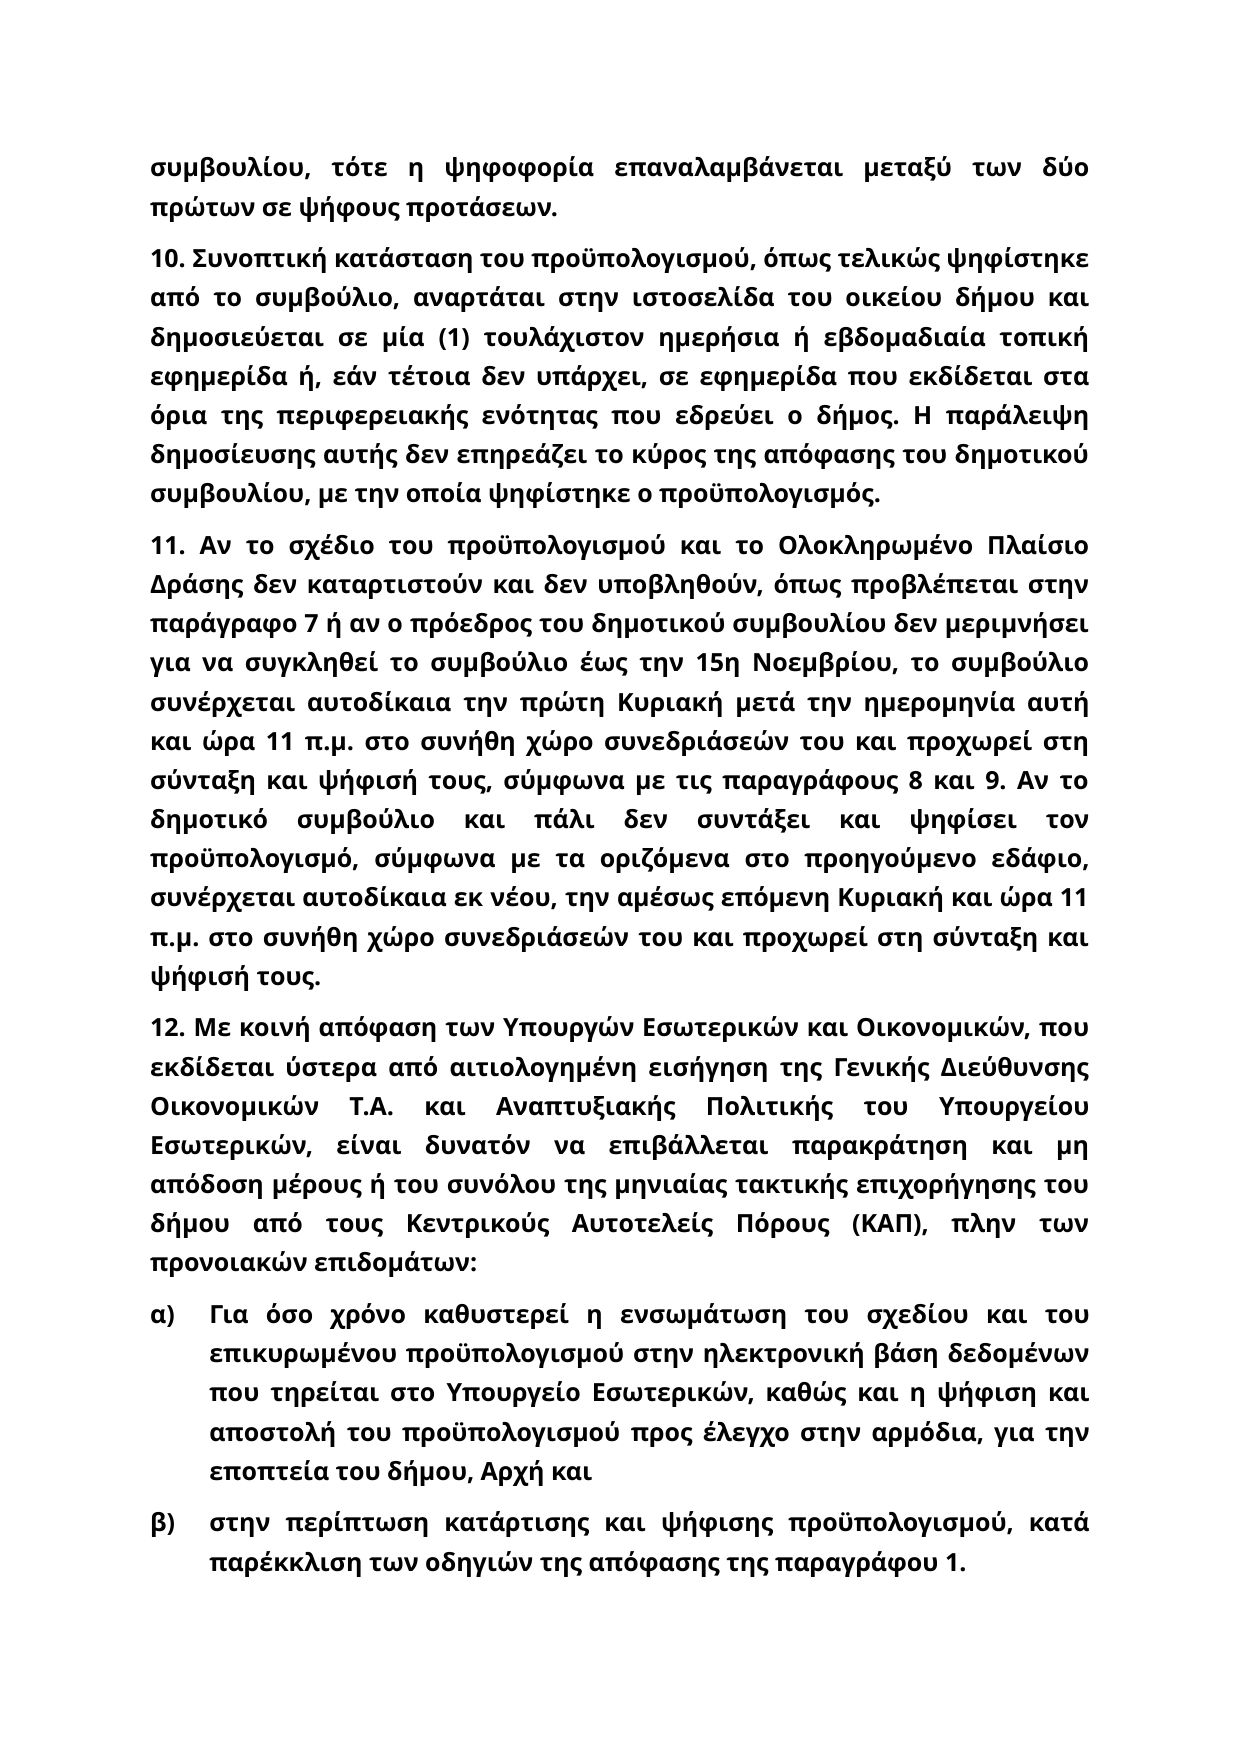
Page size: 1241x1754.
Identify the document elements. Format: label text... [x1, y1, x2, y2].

text 12. Με κοινή απόφαση των Υπουργών Εσωτερικών και Οικονομικών, που εκδίδεται ύστερα από αιτιολογημένη εισήγηση της Γενικής Διεύθυνσης Οικονομικών Τ.Α. και Αναπτυξιακής Πολιτικής του Υπουργείου Εσωτερικών, είναι δυνατόν να επιβάλλεται παρακράτηση και μη απόδοση μέρους ή του συνόλου της μηνιαίας τακτικής επιχορήγησης του δήμου από τους Κεντρικούς Αυτοτελείς Πόρους (ΚΑΠ), πλην των προνοιακών επιδομάτων: [150, 1010, 1090, 1279]
text 11. Αν το σχέδιο του προϋπολογισμού και το Ολοκληρωμένο Πλαίσιο Δράσης δεν καταρτιστούν και δεν υποβληθούν, όπως προβλέπεται στην παράγραφο 7 ή αν ο πρόεδρος του δημοτικού συμβουλίου δεν μεριμνήσει για να συγκληθεί το συμβούλιο έως την 15η Νοεμβρίου, το συμβούλιο συνέρχεται αυτοδίκαια την πρώτη Κυριακή μετά την ημερομηνία αυτή και ώρα 11 π.μ. στο συνήθη χώρο συνεδριάσεών του και προχωρεί στη σύνταξη και ψήφισή τους, σύμφωνα με τις παραγράφους 8 και 9. Αν το δημοτικό συμβούλιο και πάλι δεν συντάξει και ψηφίσει τον προϋπολογισμό, σύμφωνα με τα οριζόμενα στο προηγούμενο εδάφιο, συνέρχεται αυτοδίκαια εκ νέου, την αμέσως επόμενη Κυριακή και ώρα 11 π.μ. στο συνήθη χώρο συνεδριάσεών του και προχωρεί στη σύνταξη και ψήφισή τους. [150, 527, 1090, 992]
text συμβουλίου, τότε η ψηφοφορία επαναλαμβάνεται μεταξύ των δύο πρώτων σε ψήφους προτάσεων. [150, 150, 1090, 223]
text 10. Συνοπτική κατάσταση του προϋπολογισμού, όπως τελικώς ψηφίστηκε από το συμβούλιο, αναρτάται στην ιστοσελίδα του οικείου δήμου και δημοσιεύεται σε μία (1) τουλάχιστον ημερήσια ή εβδομαδιαία τοπική εφημερίδα ή, εάν τέτοια δεν υπάρχει, σε εφημερίδα που εκδίδεται στα όρια της περιφερειακής ενότητας που εδρεύει ο δήμος. Η παράλειψη δημοσίευσης αυτής δεν επηρεάζει το κύρος της απόφασης του δημοτικού συμβουλίου, με την οποία ψηφίστηκε ο προϋπολογισμός. [150, 241, 1090, 510]
list β) στην περίπτωση κατάρτισης και ψήφισης προϋπολογισμού, κατά παρέκκλιση των οδηγιών της απόφασης της παραγράφου 1. [150, 1505, 1090, 1578]
list α) Για όσο χρόνο καθυστερεί η ενσωμάτωση του σχεδίου και του επικυρωμένου προϋπολογισμού στην ηλεκτρονική βάση δεδομένων που τηρείται στο Υπουργείο Εσωτερικών, καθώς και η ψήφιση και αποστολή του προϋπολογισμού προς έλεγχο στην αρμόδια, για την εποπτεία του δήμου, Αρχή και [150, 1297, 1090, 1487]
